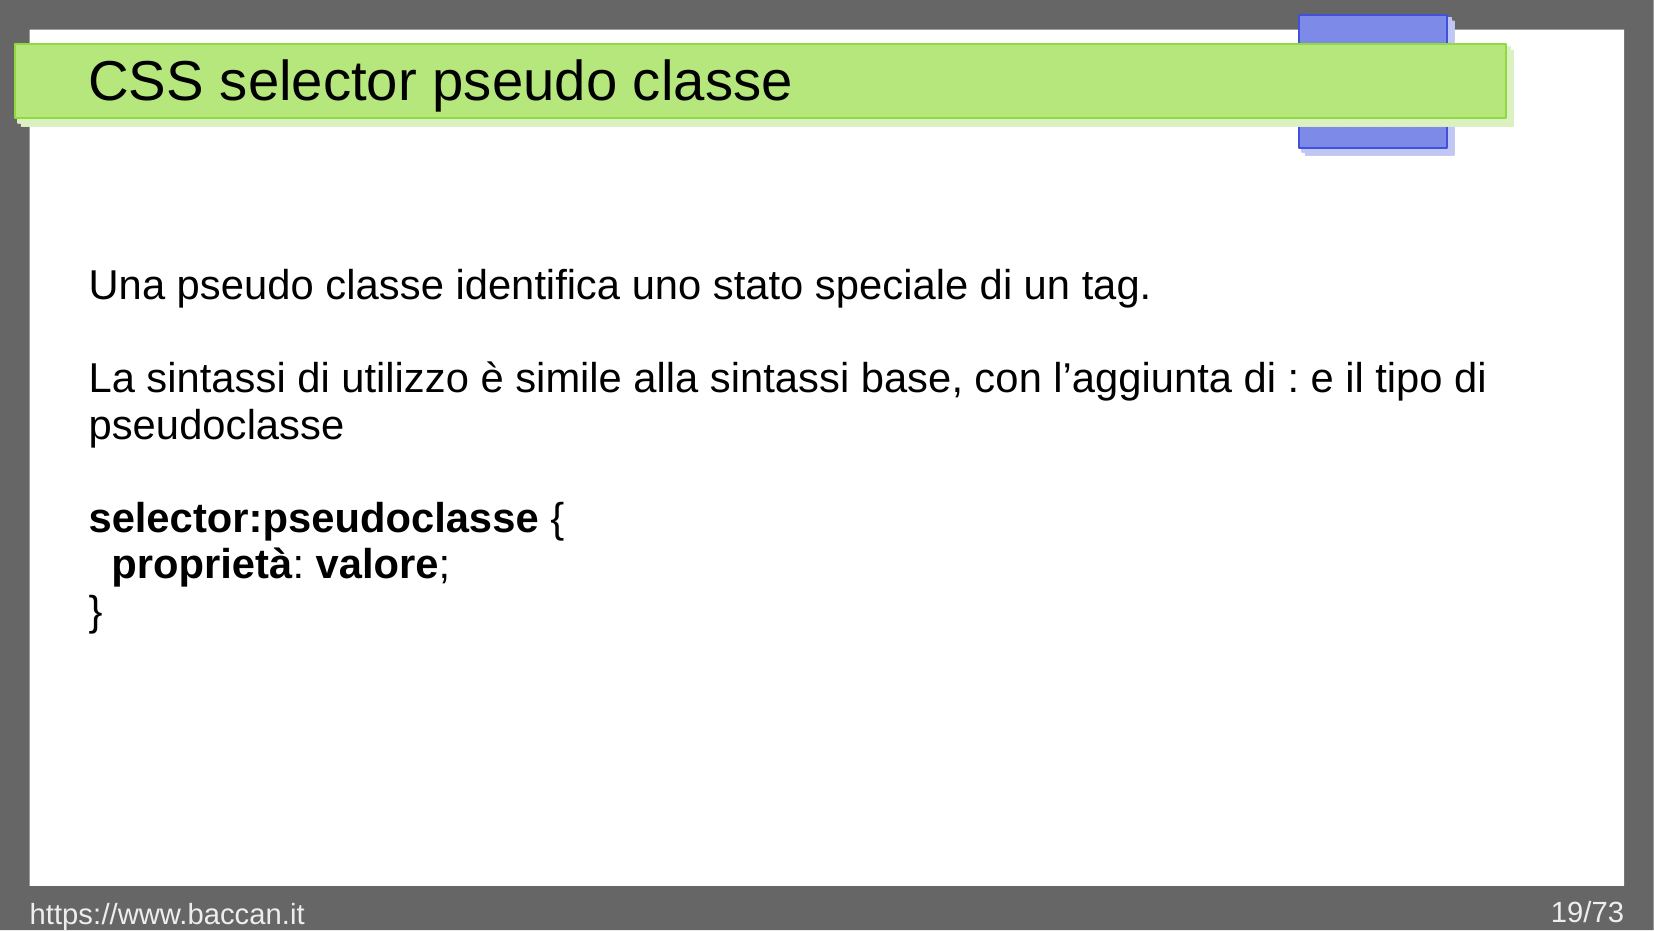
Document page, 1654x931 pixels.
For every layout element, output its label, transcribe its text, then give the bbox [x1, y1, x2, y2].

text_box Una pseudo classe identifica uno stato speciale di un tag. La sintassi di utilizzo è simile alla sintassi base, con l’aggiunta di : e il tipo di pseudoclasse selector:pseudoclasse { proprietà: valore; } [88, 169, 1565, 820]
title CSS selector pseudo classe [88, 44, 1506, 119]
